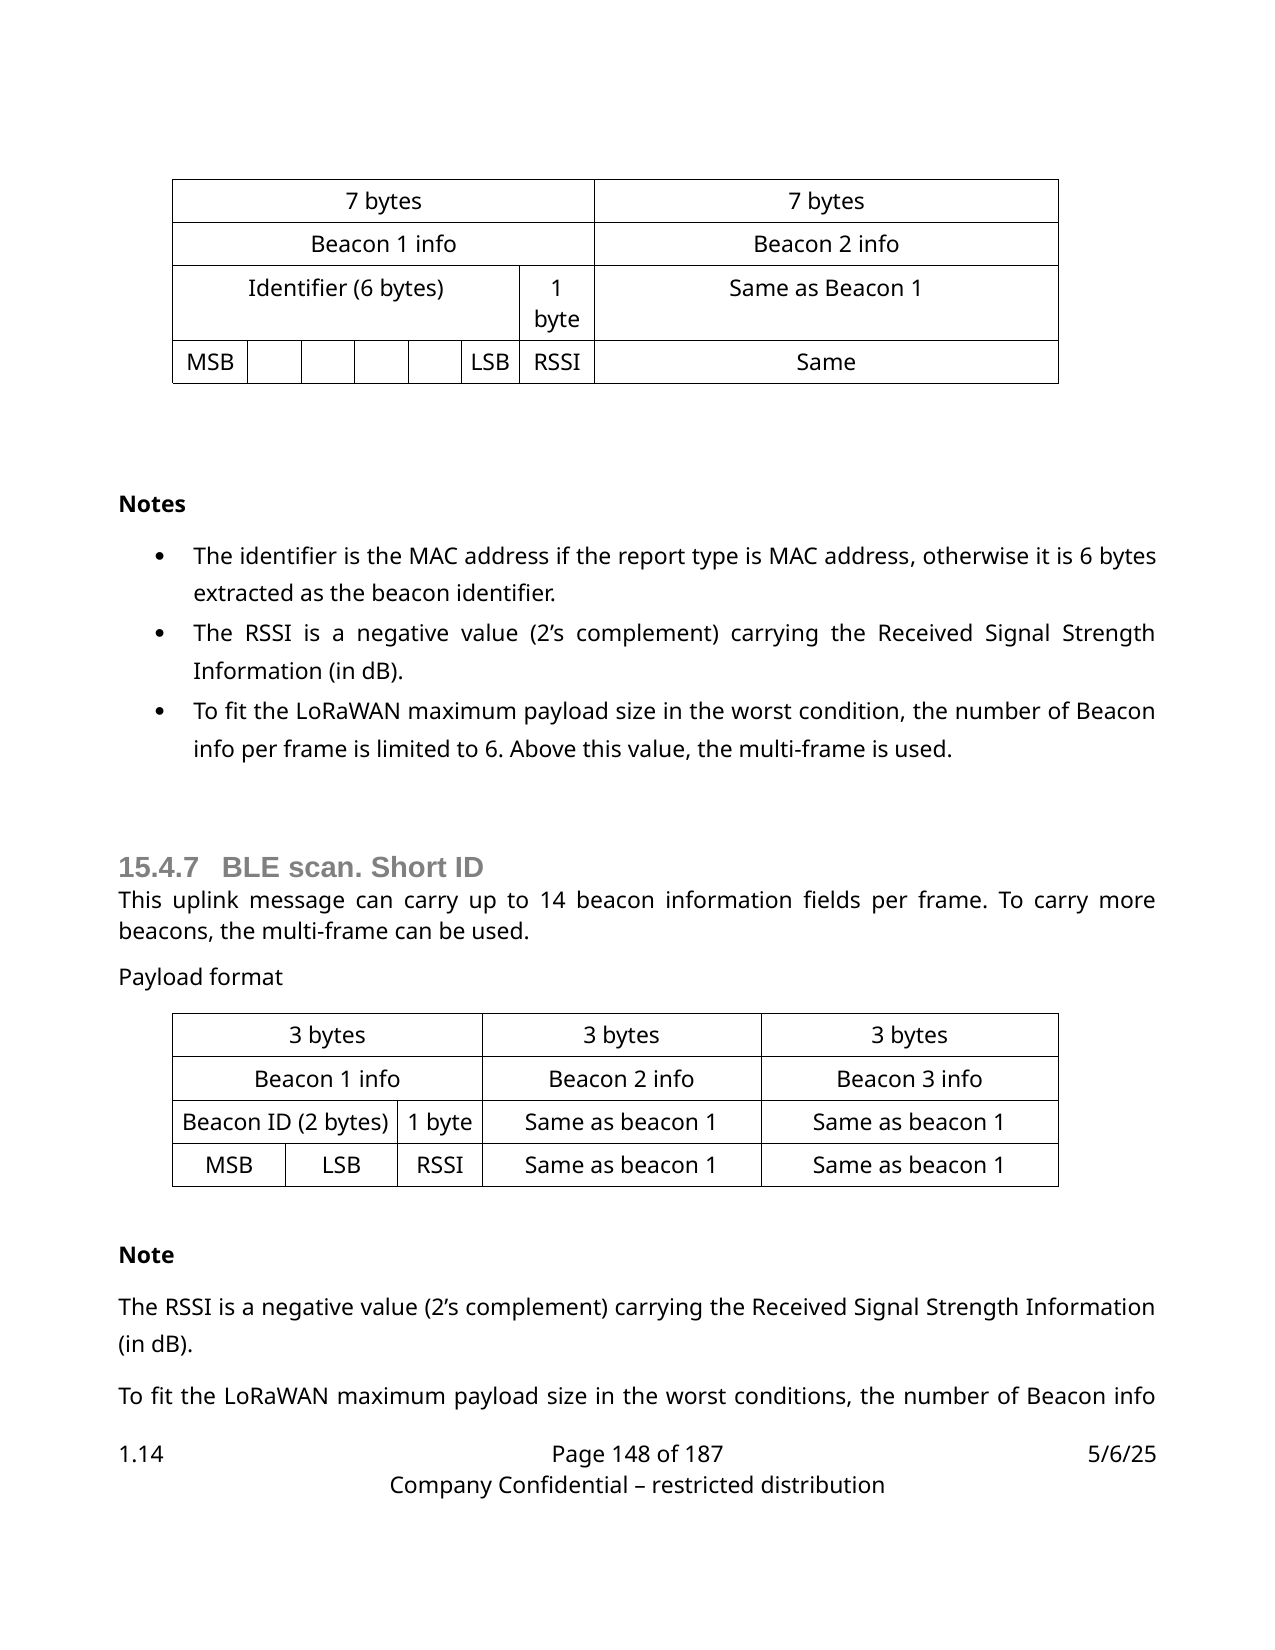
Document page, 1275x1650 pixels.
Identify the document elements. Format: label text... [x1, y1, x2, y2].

table_cell Same as beacon 1 [483, 1101, 761, 1143]
table_cell [248, 341, 301, 383]
table_header 7 bytes [595, 180, 1058, 222]
text Payload format [118, 961, 1157, 992]
table_cell [302, 341, 354, 383]
table_cell LSB [286, 1144, 397, 1186]
table_cell Beacon 2 info [483, 1057, 761, 1099]
list The identifier is the MAC address if the report type is MAC address, otherwise it is 6 bytes extracted as the beacon identifier. [156, 540, 1157, 608]
table_cell LSB [462, 341, 519, 383]
list The RSSI is a negative value (2’s complement) carrying the Received Signal Strength Information (in dB). [156, 617, 1157, 686]
table_cell Same as beacon 1 [762, 1101, 1058, 1143]
text Notes [118, 488, 1157, 519]
table_cell RSSI [398, 1144, 482, 1186]
table_cell Beacon 1 info [173, 223, 594, 265]
table_cell Same [595, 341, 1058, 383]
text This uplink message can carry up to 14 beacon information fields per frame. To carry more beacons, the multi-frame can be used. [118, 884, 1157, 946]
table_cell [355, 341, 408, 383]
list To fit the LoRaWAN maximum payload size in the worst condition, the number of Beacon info per frame is limited to 6. Above this value, the multi-frame is used. [156, 695, 1157, 764]
table_cell Beacon 1 info [173, 1057, 482, 1099]
table_cell Same as beacon 1 [483, 1144, 761, 1186]
table_cell Same as Beacon 1 [595, 266, 1058, 340]
table_header 3 bytes [483, 1014, 761, 1056]
table_header 3 bytes [173, 1014, 482, 1056]
table_cell MSB [173, 1144, 285, 1186]
table_cell Beacon 3 info [762, 1057, 1058, 1099]
table_cell RSSI [520, 341, 594, 383]
table_cell Identifier (6 bytes) [173, 266, 519, 340]
table_cell MSB [173, 341, 247, 383]
table_cell Beacon ID (2 bytes) [173, 1101, 397, 1143]
text Note [118, 1238, 1157, 1270]
table_header 3 bytes [762, 1014, 1058, 1056]
text To fit the LoRaWAN maximum payload size in the worst conditions, the number of Beacon info [118, 1380, 1157, 1411]
table_cell 1 byte [520, 266, 594, 340]
subtitle BLE scan. Short ID [118, 850, 1157, 884]
table_cell Beacon 2 info [595, 223, 1058, 265]
table_cell 1 byte [398, 1101, 482, 1143]
table_cell Same as beacon 1 [762, 1144, 1058, 1186]
text The RSSI is a negative value (2’s complement) carrying the Received Signal Strength Information (in dB). [118, 1291, 1157, 1359]
table_cell [409, 341, 461, 383]
table_header 7 bytes [173, 180, 594, 222]
